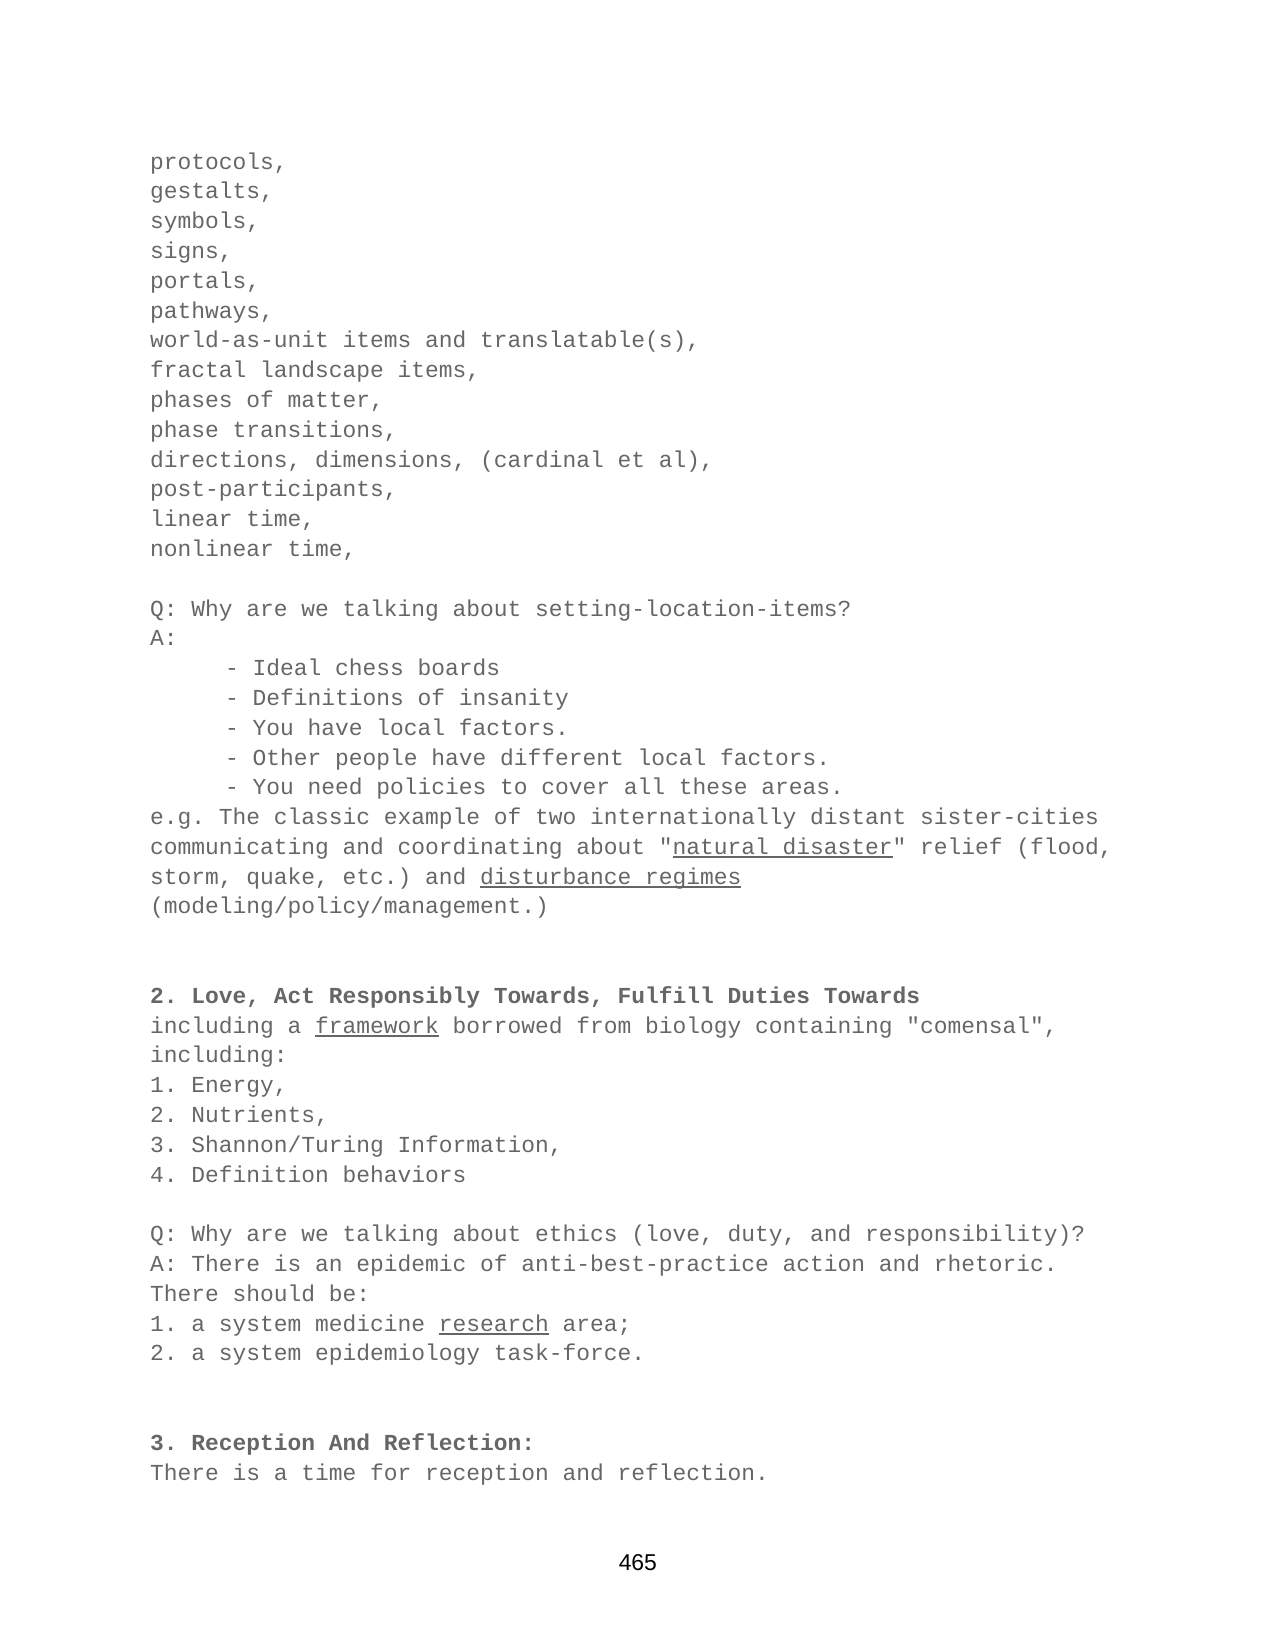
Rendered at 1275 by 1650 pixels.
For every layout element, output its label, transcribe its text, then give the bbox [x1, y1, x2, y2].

text including: [150, 1044, 1125, 1070]
text - Other people have different local factors. [225, 746, 1125, 772]
text symbols, [150, 209, 1125, 236]
text - You have local factors. [225, 716, 1125, 742]
text 3. Reception And Reflection: [150, 1431, 1125, 1457]
text 2. a system epidemiology task-force. [150, 1342, 1125, 1368]
text 1. Energy, [150, 1073, 1125, 1099]
text directions, dimensions, (cardinal et al), [150, 448, 1125, 474]
text post-participants, [150, 478, 1125, 504]
text nonlinear time, [150, 537, 1125, 563]
text gestalts, [150, 180, 1125, 206]
text world-as-unit items and translatable(s), [150, 329, 1125, 355]
text signs, [150, 239, 1125, 265]
text A: There is an epidemic of anti-best-practice action and rhetoric. There should be: [150, 1252, 1125, 1308]
text protocols, [150, 150, 1125, 176]
text 3. Shannon/Turing Information, [150, 1133, 1125, 1159]
text - You need policies to cover all these areas. [225, 776, 1125, 802]
text 4. Definition behaviors [150, 1163, 1125, 1189]
text portals, [150, 269, 1125, 295]
text A: [150, 627, 1125, 653]
text - Definitions of insanity [225, 686, 1125, 712]
text Q: Why are we talking about setting-location-items? [150, 597, 1125, 623]
text 1. a system medicine research area; [150, 1312, 1125, 1338]
text phase transitions, [150, 418, 1125, 444]
text e.g. The classic example of two internationally distant sister-cities communicating and coordinating about "natural disaster" relief (flood, storm, quake, etc.) and disturbance regimes (modeling/policy/management.) [150, 805, 1125, 921]
text fractal landscape items, [150, 358, 1125, 384]
text Q: Why are we talking about ethics (love, duty, and responsibility)? [150, 1222, 1125, 1248]
text 2. Nutrients, [150, 1103, 1125, 1129]
text linear time, [150, 507, 1125, 533]
text including a framework borrowed from biology containing "comensal", [150, 1014, 1125, 1040]
text 2. Love, Act Responsibly Towards, Fulfill Duties Towards [150, 984, 1125, 1010]
text phases of matter, [150, 388, 1125, 414]
text pathways, [150, 299, 1125, 325]
text There is a time for reception and reflection. [150, 1461, 1125, 1487]
text - Ideal chess boards [225, 656, 1125, 682]
